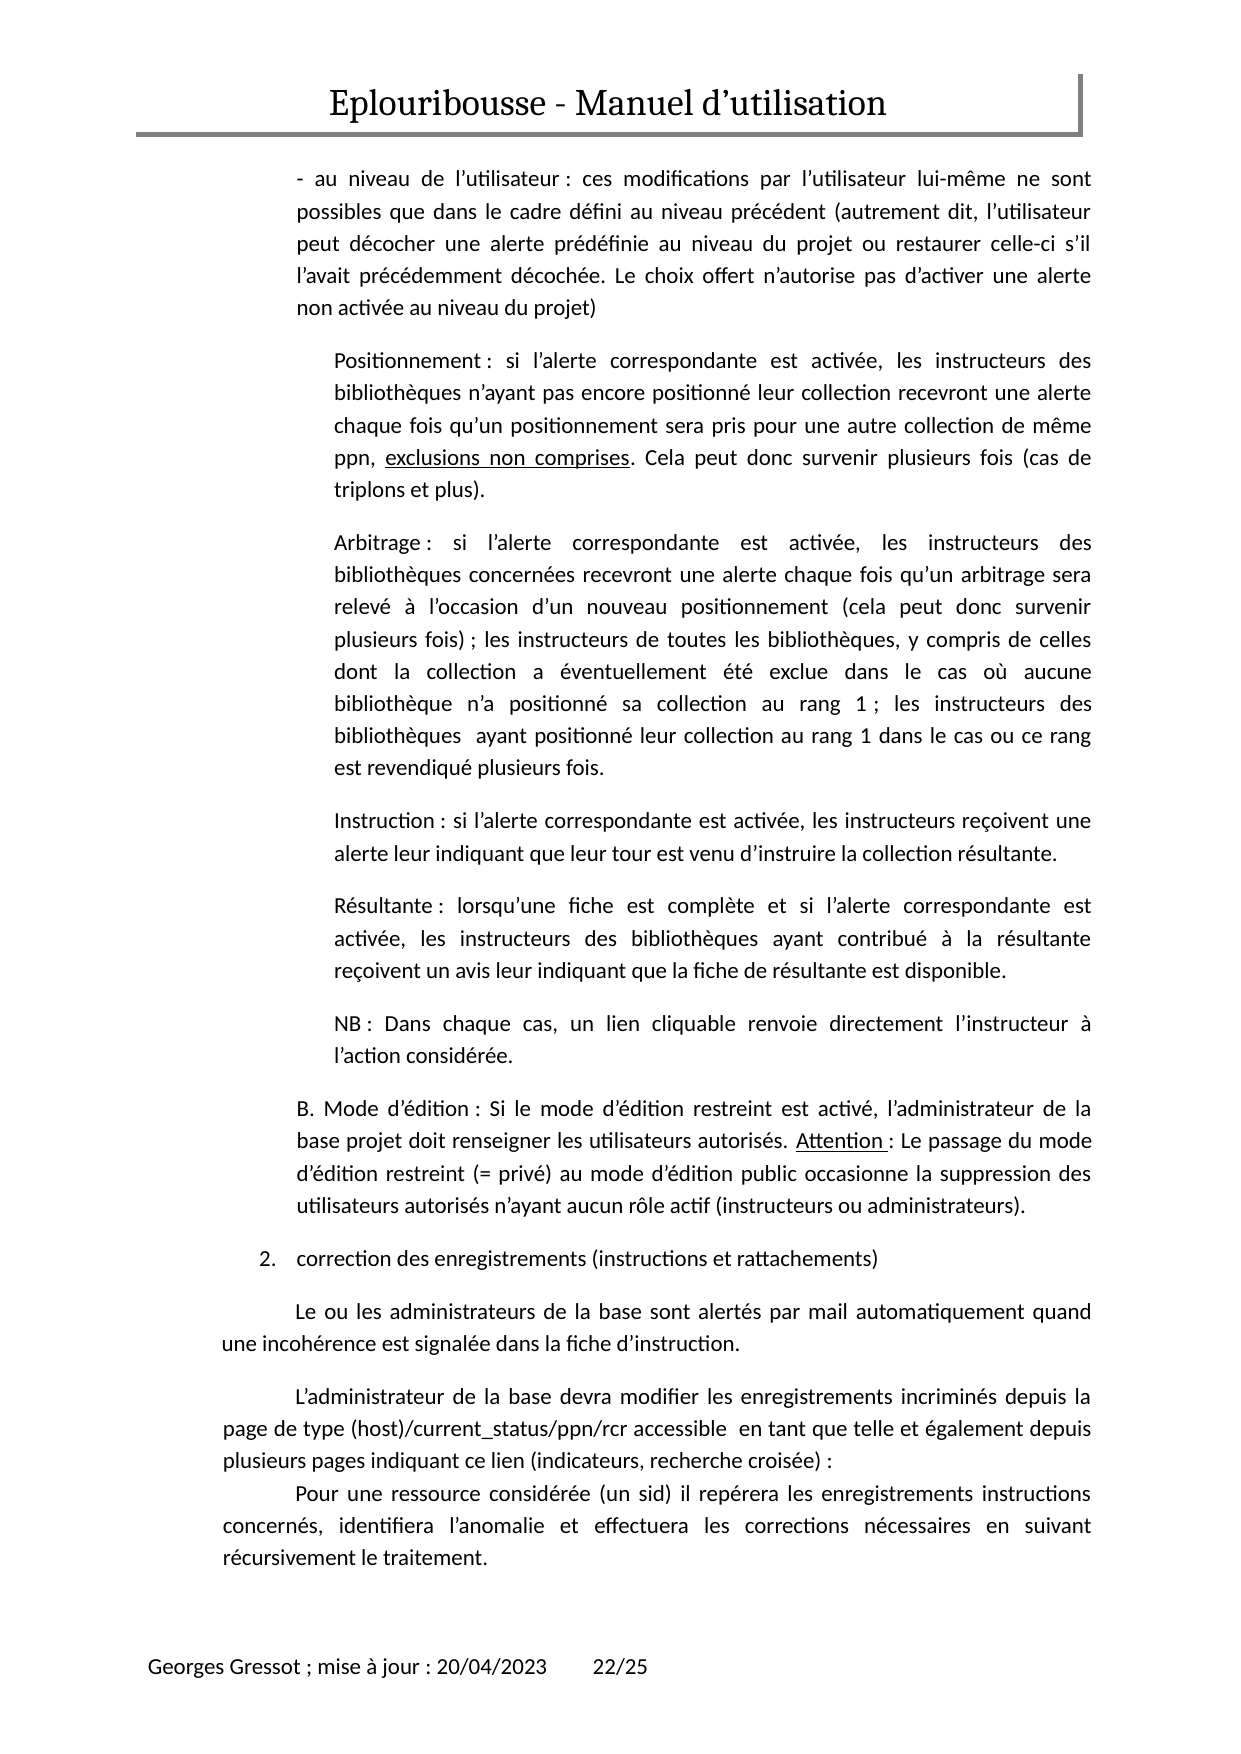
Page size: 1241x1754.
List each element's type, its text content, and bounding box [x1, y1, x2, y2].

list Résultante : lorsqu’une fiche est complète et si l’alerte correspondante est activée, les instructeurs des bibliothèques ayant contribué à la résultante reçoivent un avis leur indiquant que la fiche de résultante est disponible. [296, 892, 1093, 984]
list B. Mode d’édition : Si le mode d’édition restreint est activé, l’administrateur de la base projet doit renseigner les utilisateurs autorisés. Attention : Le passage du mode d’édition restreint (= privé) au mode d’édition public occasionne la suppression des utilisateurs autorisés n’ayant aucun rôle actif (instructeurs ou administrateurs). [259, 1094, 1093, 1219]
list Arbitrage : si l’alerte correspondante est activée, les instructeurs des bibliothèques concernées recevront une alerte chaque fois qu’un arbitrage sera relevé à l’occasion d’un nouveau positionnement (cela peut donc survenir plusieurs fois) ; les instructeurs de toutes les bibliothèques, y compris de celles dont la collection a éventuellement été exclue dans le cas où aucune bibliothèque n’a positionné sa collection au rang 1 ; les instructeurs des bibliothèques ayant positionné leur collection au rang 1 dans le cas ou ce rang est revendiqué plusieurs fois. [296, 528, 1093, 781]
text Le ou les administrateurs de la base sont alertés par mail automatiquement quand une incohérence est signalée dans la fiche d’instruction. [221, 1297, 1093, 1357]
list NB : Dans chaque cas, un lien cliquable renvoie directement l’instructeur à l’action considérée. [296, 1009, 1093, 1069]
list L’administrateur de la base devra modifier les enregistrements incriminés depuis la page de type (host)/current_status/ppn/rcr accessible en tant que telle et également depuis plusieurs pages indiquant ce lien (indicateurs, recherche croisée) : [223, 1382, 1093, 1474]
list Pour une ressource considérée (un sid) il repérera les enregistrements instructions concernés, identifiera l’anomalie et effectuera les corrections nécessaires en suivant récursivement le traitement. [223, 1479, 1093, 1571]
list - au niveau de l’utilisateur : ces modifications par l’utilisateur lui-même ne sont possibles que dans le cadre défini au niveau précédent (autrement dit, l’utilisateur peut décocher une alerte prédéfinie au niveau du projet ou restaurer celle-ci s’il l’avait précédemment décochée. Le choix offert n’autorise pas d’activer une alerte non activée au niveau du projet) [259, 164, 1093, 321]
list correction des enregistrements (instructions et rattachements) [259, 1244, 1093, 1272]
list Instruction : si l’alerte correspondante est activée, les instructeurs reçoivent une alerte leur indiquant que leur tour est venu d’instruire la collection résultante. [296, 806, 1093, 867]
list Positionnement : si l’alerte correspondante est activée, les instructeurs des bibliothèques n’ayant pas encore positionné leur collection recevront une alerte chaque fois qu’un positionnement sera pris pour une autre collection de même ppn, exclusions non comprises. Cela peut donc survenir plusieurs fois (cas de triplons et plus). [296, 346, 1093, 503]
